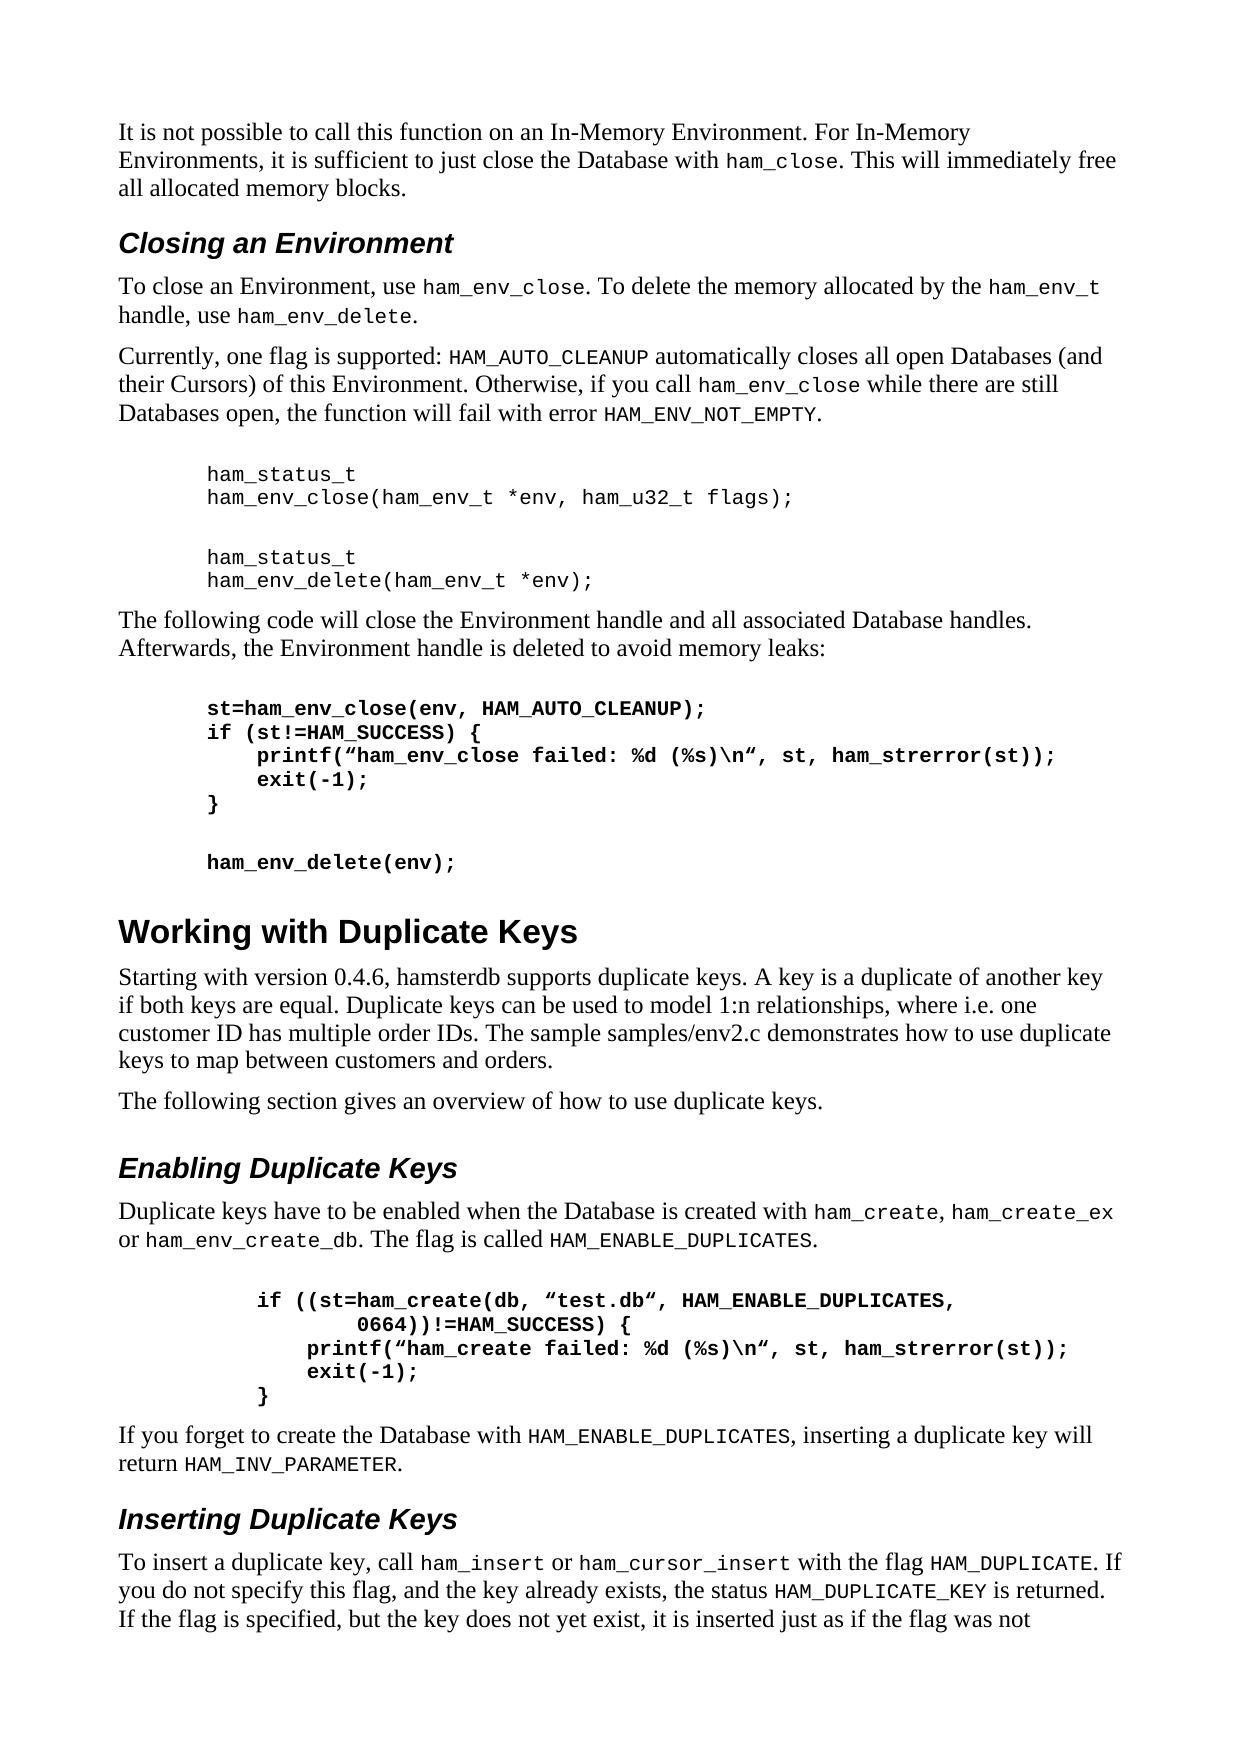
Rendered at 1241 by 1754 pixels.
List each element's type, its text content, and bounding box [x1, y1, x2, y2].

text If you forget to create the Database with HAM_ENABLE_DUPLICATES, inserting a duplicate key will return HAM_INV_PARAMETER. [118, 1421, 1122, 1478]
subtitle Working with Duplicate Keys [118, 913, 1122, 951]
text Starting with version 0.4.6, hamsterdb supports duplicate keys. A key is a duplicate of another key if both keys are equal. Duplicate keys can be used to model 1:n relationships, where i.e. one customer ID has multiple order IDs. The sample samples/env2.c demonstrates how to use duplicate keys to map between customers and orders. [118, 963, 1122, 1074]
text Duplicate keys have to be enabled when the Database is created with ham_create, ham_create_ex or ham_env_create_db. The flag is called HAM_ENABLE_DUPLICATES. [118, 1197, 1122, 1254]
text Currently, one flag is supported: HAM_AUTO_CLEANUP automatically closes all open Databases (and their Cursors) of this Environment. Otherwise, if you call ham_env_close while there are still Databases open, the function will fail with error HAM_ENV_NOT_EMPTY. [118, 342, 1122, 427]
subtitle Inserting Duplicate Keys [118, 1503, 1122, 1536]
text ham_env_delete(env); [207, 852, 1122, 876]
text The following section gives an overview of how to use duplicate keys. [118, 1087, 1122, 1114]
text It is not possible to call this function on an In-Memory Environment. For In-Memory Environments, it is sufficient to just close the Database with ham_close. This will immediately free all allocated memory blocks. [118, 118, 1122, 202]
text ham_status_t ham_env_close(ham_env_t *env, ham_u32_t flags); [207, 463, 1122, 511]
subtitle Enabling Duplicate Keys [118, 1152, 1122, 1184]
text To close an Environment, use ham_env_close. To delete the memory allocated by the ham_env_t handle, use ham_env_delete. [118, 272, 1122, 329]
text ham_status_t ham_env_delete(ham_env_t *env); [207, 547, 1122, 594]
subtitle Closing an Environment [118, 227, 1122, 260]
text To insert a duplicate key, call ham_insert or ham_cursor_insert with the flag HAM_DUPLICATE. If you do not specify this flag, and the key already exists, the status HAM_DUPLICATE_KEY is returned. If the flag is specified, but the key does not yet exist, it is inserted just as if the flag was not [118, 1548, 1122, 1633]
text if ((st=ham_create(db, “test.db“, HAM_ENABLE_DUPLICATES, 0664))!=HAM_SUCCESS) { printf(“ham_create failed: %d (%s)\n“, st, ham_strerror(st)); exit(-1); } [207, 1290, 1122, 1408]
text The following code will close the Environment handle and all associated Database handles. Afterwards, the Environment handle is deleted to avoid memory leaks: [118, 607, 1122, 662]
text st=ham_env_close(env, HAM_AUTO_CLEANUP); if (st!=HAM_SUCCESS) { printf(“ham_env_close failed: %d (%s)\n“, st, ham_strerror(st)); exit(-1); } [207, 698, 1122, 816]
